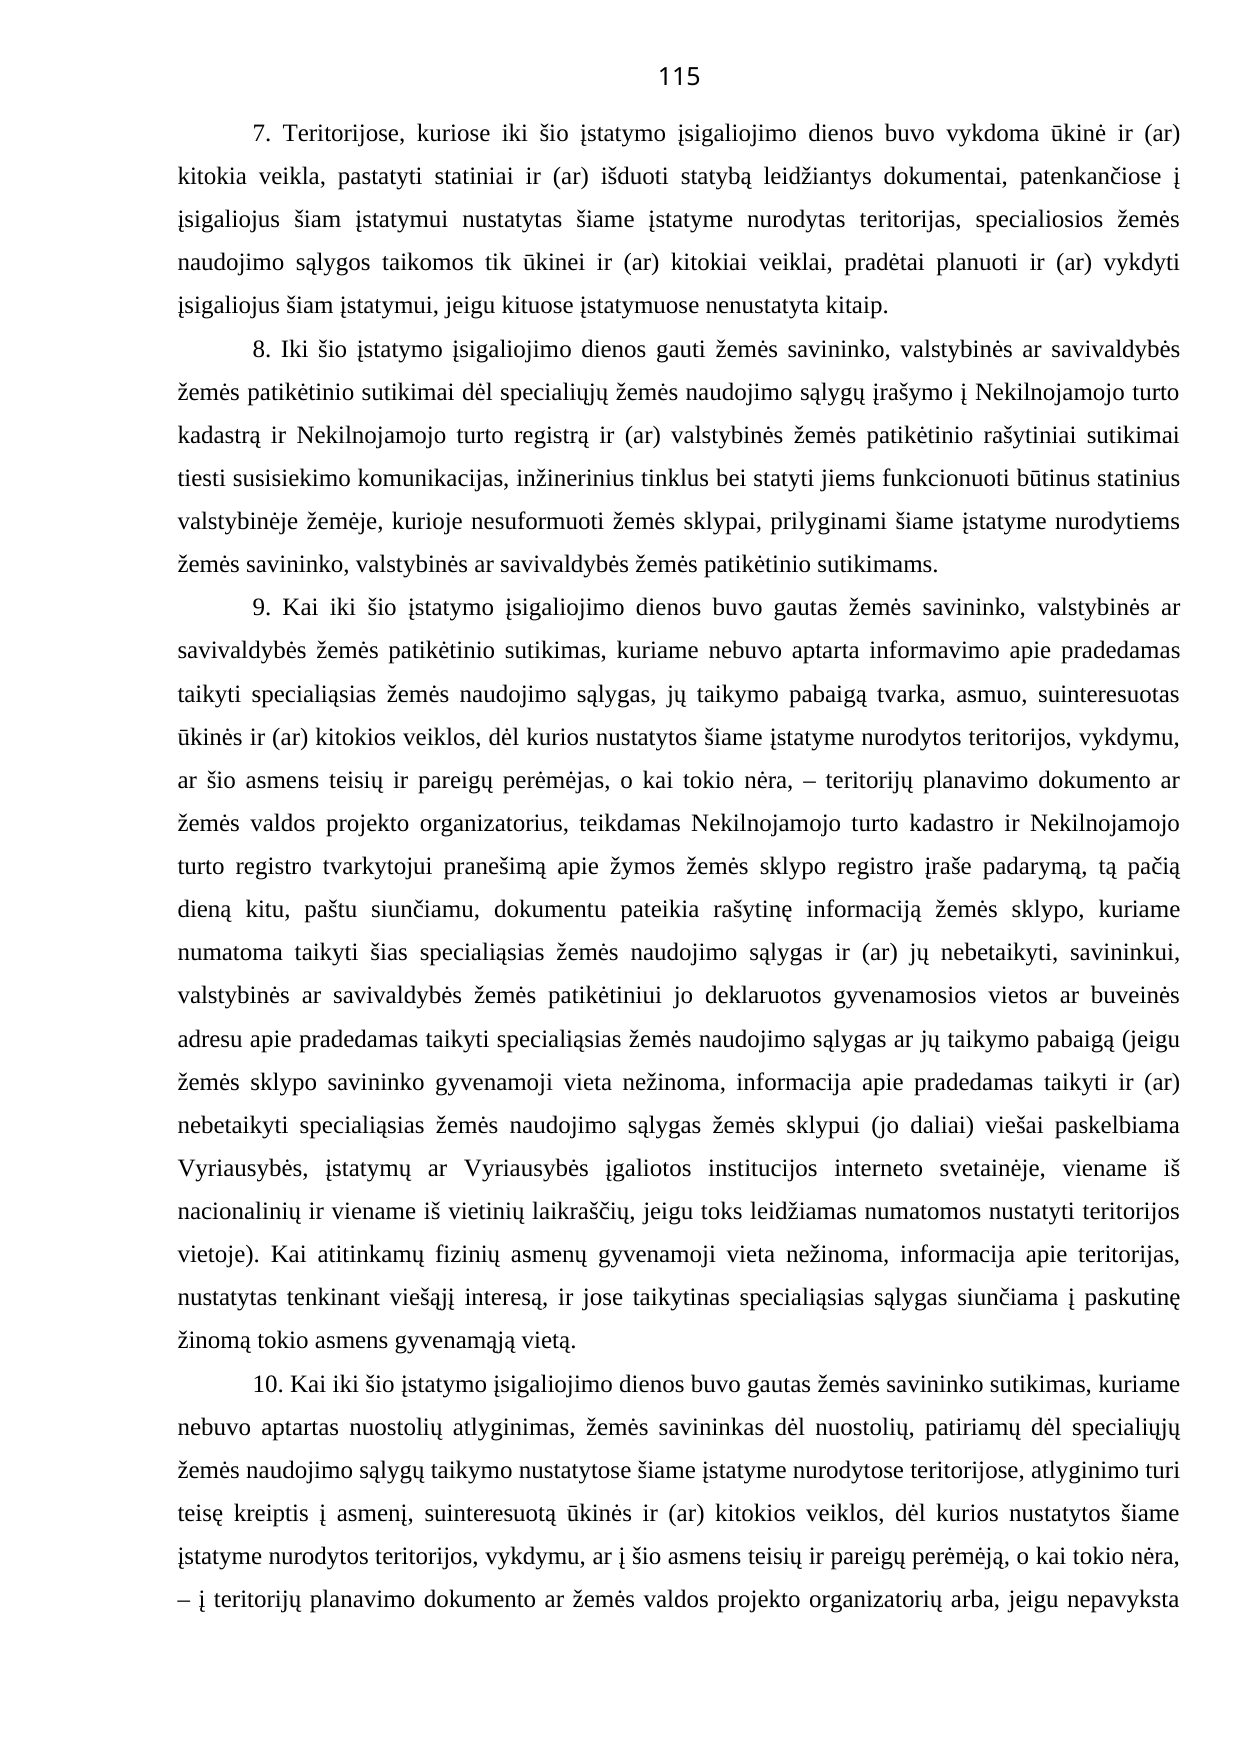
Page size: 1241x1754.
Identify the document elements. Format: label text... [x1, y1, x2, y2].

text 9. Kai iki šio įstatymo įsigaliojimo dienos buvo gautas žemės savininko, valstybinės ar savivaldybės žemės patikėtinio sutikimas, kuriame nebuvo aptarta informavimo apie pradedamas taikyti specialiąsias žemės naudojimo sąlygas, jų taikymo pabaigą tvarka, asmuo, suinteresuotas ūkinės ir (ar) kitokios veiklos, dėl kurios nustatytos šiame įstatyme nurodytos teritorijos, vykdymu, ar šio asmens teisių ir pareigų perėmėjas, o kai tokio nėra, – teritorijų planavimo dokumento ar žemės valdos projekto organizatorius, teikdamas Nekilnojamojo turto kadastro ir Nekilnojamojo turto registro tvarkytojui pranešimą apie žymos žemės sklypo registro įraše padarymą, tą pačią dieną kitu, paštu siunčiamu, dokumentu pateikia rašytinę informaciją žemės sklypo, kuriame numatoma taikyti šias specialiąsias žemės naudojimo sąlygas ir (ar) jų nebetaikyti, savininkui, valstybinės ar savivaldybės žemės patikėtiniui jo deklaruotos gyvenamosios vietos ar buveinės adresu apie pradedamas taikyti specialiąsias žemės naudojimo sąlygas ar jų taikymo pabaigą (jeigu žemės sklypo savininko gyvenamoji vieta nežinoma, informacija apie pradedamas taikyti ir (ar) nebetaikyti specialiąsias žemės naudojimo sąlygas žemės sklypui (jo daliai) viešai paskelbiama Vyriausybės, įstatymų ar Vyriausybės įgaliotos institucijos interneto svetainėje, viename iš nacionalinių ir viename iš vietinių laikraščių, jeigu toks leidžiamas numatomos nustatyti teritorijos vietoje). Kai atitinkamų fizinių asmenų gyvenamoji vieta nežinoma, informacija apie teritorijas, nustatytas tenkinant viešąjį interesą, ir jose taikytinas specialiąsias sąlygas siunčiama į paskutinę žinomą tokio asmens gyvenamąją vietą. [177, 592, 1181, 1354]
text 10. Kai iki šio įstatymo įsigaliojimo dienos buvo gautas žemės savininko sutikimas, kuriame nebuvo aptartas nuostolių atlyginimas, žemės savininkas dėl nuostolių, patiriamų dėl specialiųjų žemės naudojimo sąlygų taikymo nustatytose šiame įstatyme nurodytose teritorijose, atlyginimo turi teisę kreiptis į asmenį, suinteresuotą ūkinės ir (ar) kitokios veiklos, dėl kurios nustatytos šiame įstatyme nurodytos teritorijos, vykdymu, ar į šio asmens teisių ir pareigų perėmėją, o kai tokio nėra, – į teritorijų planavimo dokumento ar žemės valdos projekto organizatorių arba, jeigu nepavyksta [177, 1369, 1181, 1613]
text 8. Iki šio įstatymo įsigaliojimo dienos gauti žemės savininko, valstybinės ar savivaldybės žemės patikėtinio sutikimai dėl specialiųjų žemės naudojimo sąlygų įrašymo į Nekilnojamojo turto kadastrą ir Nekilnojamojo turto registrą ir (ar) valstybinės žemės patikėtinio rašytiniai sutikimai tiesti susisiekimo komunikacijas, inžinerinius tinklus bei statyti jiems funkcionuoti būtinus statinius valstybinėje žemėje, kurioje nesuformuoti žemės sklypai, prilyginami šiame įstatyme nurodytiems žemės savininko, valstybinės ar savivaldybės žemės patikėtinio sutikimams. [177, 334, 1181, 578]
text 7. Teritorijose, kuriose iki šio įstatymo įsigaliojimo dienos buvo vykdoma ūkinė ir (ar) kitokia veikla, pastatyti statiniai ir (ar) išduoti statybą leidžiantys dokumentai, patenkančiose į įsigaliojus šiam įstatymui nustatytas šiame įstatyme nurodytas teritorijas, specialiosios žemės naudojimo sąlygos taikomos tik ūkinei ir (ar) kitokiai veiklai, pradėtai planuoti ir (ar) vykdyti įsigaliojus šiam įstatymui, jeigu kituose įstatymuose nenustatyta kitaip. [177, 118, 1181, 319]
